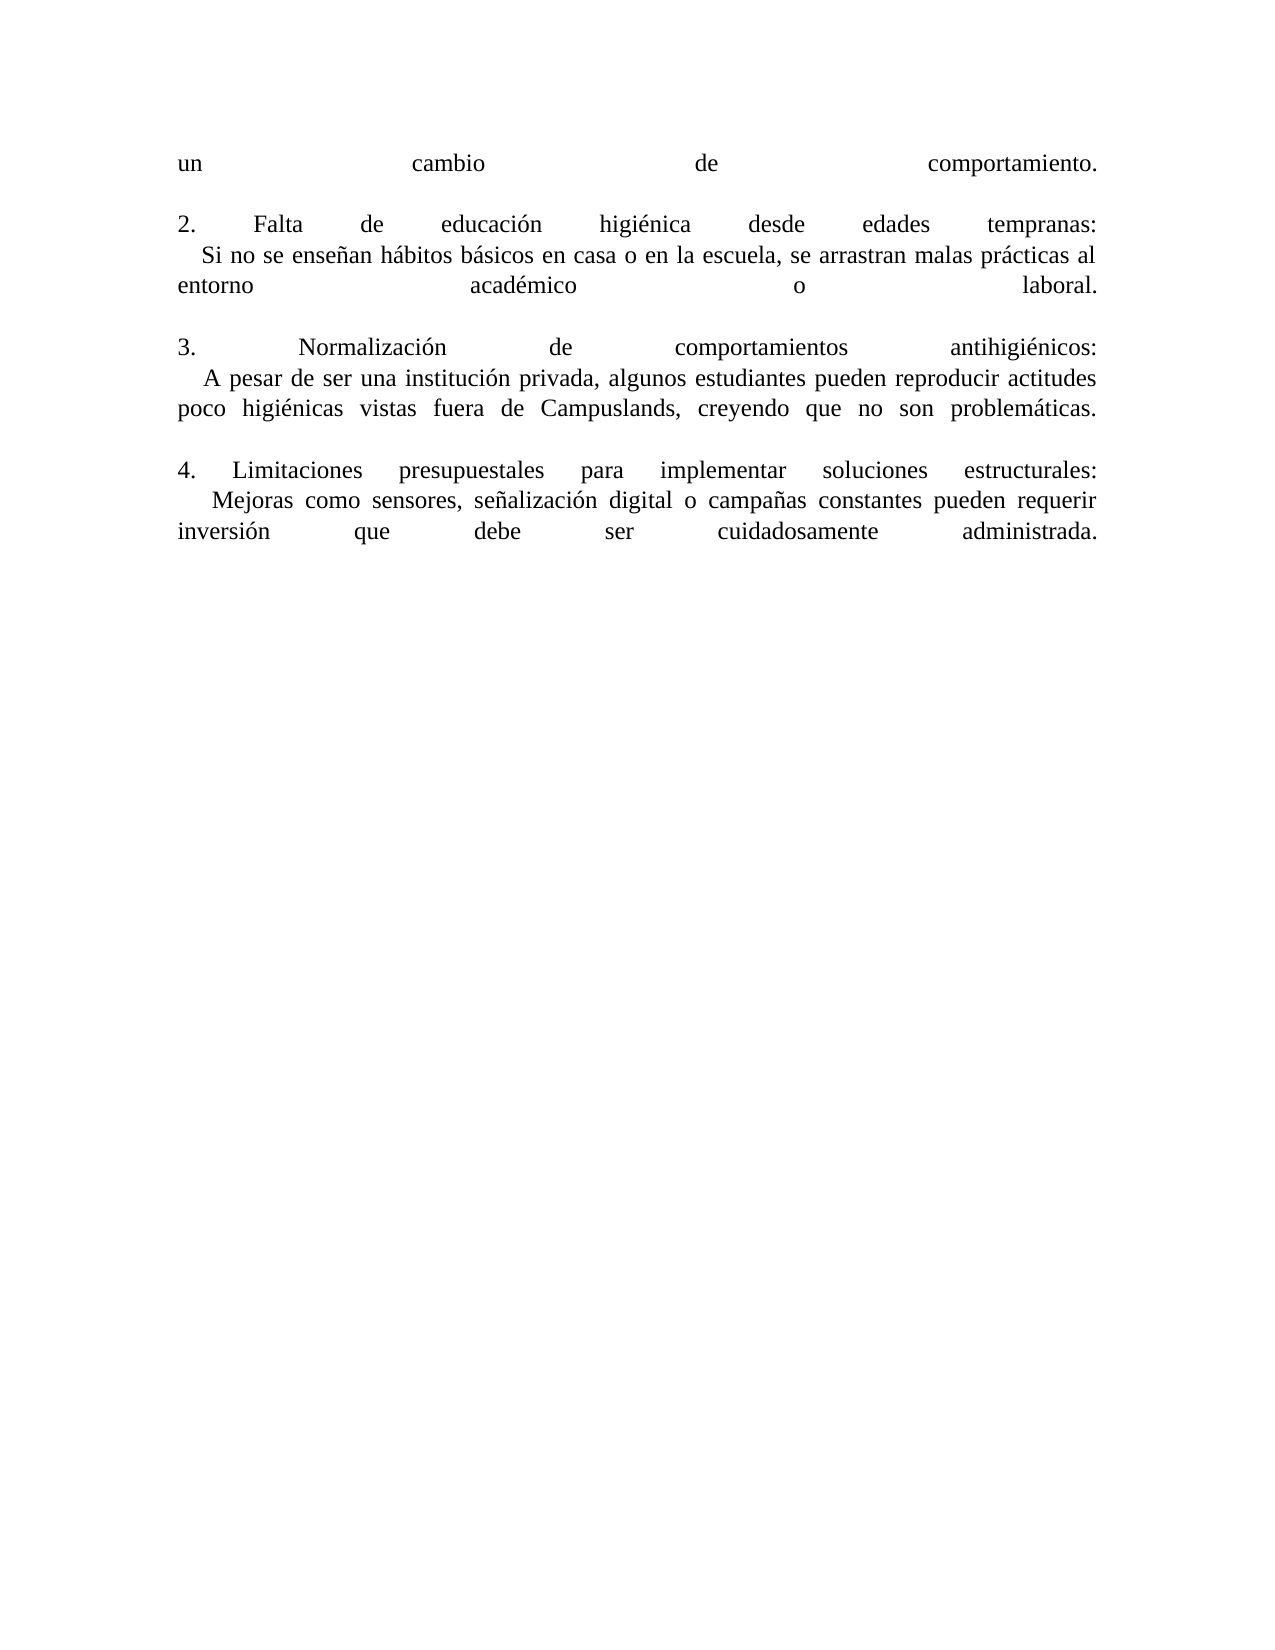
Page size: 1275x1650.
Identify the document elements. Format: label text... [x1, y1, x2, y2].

text un cambio de comportamiento. 2. Falta de educación higiénica desde edades tempranas: Si no se enseñan hábitos básicos en casa o en la escuela, se arrastran malas prácticas al entorno académico o laboral. 3. Normalización de comportamientos antihigiénicos: A pesar de ser una institución privada, algunos estudiantes pueden reproducir actitudes poco higiénicas vistas fuera de Campuslands, creyendo que no son problemáticas. 4. Limitaciones presupuestales para implementar soluciones estructurales: Mejoras como sensores, señalización digital o campañas constantes pueden requerir inversión que debe ser cuidadosamente administrada. [177, 148, 1098, 576]
